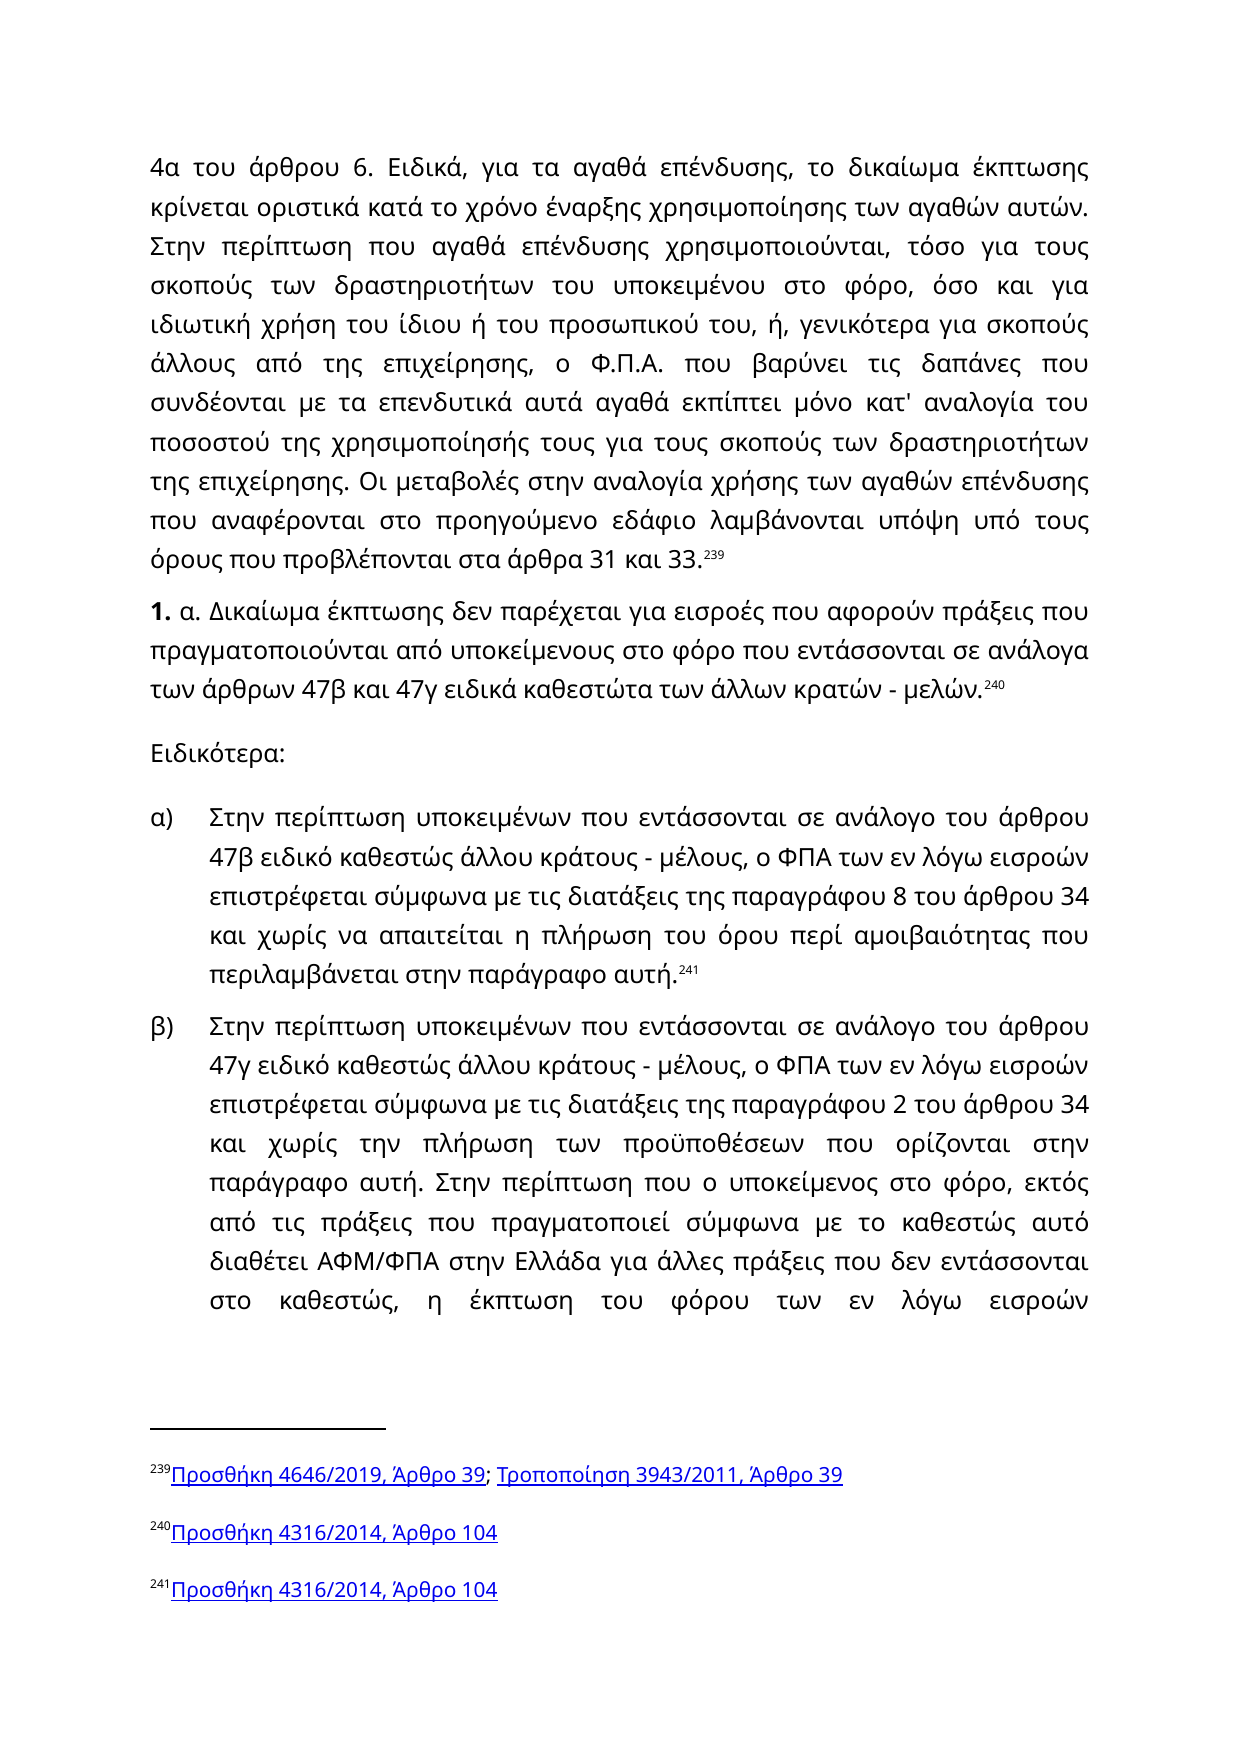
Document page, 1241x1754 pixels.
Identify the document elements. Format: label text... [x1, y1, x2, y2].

text Προσθήκη 4316/2014, Άρθρο 104 [150, 1576, 1090, 1604]
list α) Στην περίπτωση υποκειμένων που εντάσσονται σε ανάλογο του άρθρου 47β ειδικό καθεστώς άλλου κράτους - μέλους, ο ΦΠΑ των εν λόγω εισροών επιστρέφεται σύμφωνα με τις διατάξεις της παραγράφου 8 του άρθρου 34 και χωρίς να απαιτείται η πλήρωση του όρου περί αμοιβαιότητας που περιλαμβάνεται στην παράγραφο αυτή. [150, 800, 1090, 991]
text Προσθήκη 4316/2014, Άρθρο 104 [150, 1518, 1090, 1546]
text Ειδικότερα: [150, 736, 1090, 770]
text 4α του άρθρου 6. Ειδικά, για τα αγαθά επένδυσης, το δικαίωμα έκπτωσης κρίνεται οριστικά κατά το χρόνο έναρξης χρησιμοποίησης των αγαθών αυτών. Στην περίπτωση που αγαθά επένδυσης χρησιμοποιούνται, τόσο για τους σκοπούς των δραστηριοτήτων του υποκειμένου στο φόρο, όσο και για ιδιωτική χρήση του ίδιου ή του προσωπικού του, ή, γενικότερα για σκοπούς άλλους από της επιχείρησης, ο Φ.Π.Α. που βαρύνει τις δαπάνες που συνδέονται με τα επενδυτικά αυτά αγαθά εκπίπτει μόνο κατ' αναλογία του ποσοστού της χρησιμοποίησής τους για τους σκοπούς των δραστηριοτήτων της επιχείρησης. Οι μεταβολές στην αναλογία χρήσης των αγαθών επένδυσης που αναφέρονται στο προηγούμενο εδάφιο λαμβάνονται υπόψη υπό τους όρους που προβλέπονται στα άρθρα 31 και 33. [150, 150, 1090, 576]
list β) Στην περίπτωση υποκειμένων που εντάσσονται σε ανάλογο του άρθρου 47γ ειδικό καθεστώς άλλου κράτους - μέλους, ο ΦΠΑ των εν λόγω εισροών επιστρέφεται σύμφωνα με τις διατάξεις της παραγράφου 2 του άρθρου 34 και χωρίς την πλήρωση των προϋποθέσεων που ορίζονται στην παράγραφο αυτή. Στην περίπτωση που ο υποκείμενος στο φόρο, εκτός από τις πράξεις που πραγματοποιεί σύμφωνα με το καθεστώς αυτό διαθέτει ΑΦΜ/ΦΠΑ στην Ελλάδα για άλλες πράξεις που δεν εντάσσονται στο καθεστώς, η έκπτωση του φόρου των εν λόγω εισροών [150, 1008, 1090, 1317]
text Προσθήκη 4646/2019, Άρθρο 39; Τροποποίηση 3943/2011, Άρθρο 39 [150, 1460, 1090, 1489]
text 1. α. Δικαίωμα έκπτωσης δεν παρέχεται για εισροές που αφορούν πράξεις που πραγματοποιούνται από υποκείμενους στο φόρο που εντάσσονται σε ανάλογα των άρθρων 47β και 47γ ειδικά καθεστώτα των άλλων κρατών - μελών. [150, 593, 1090, 706]
